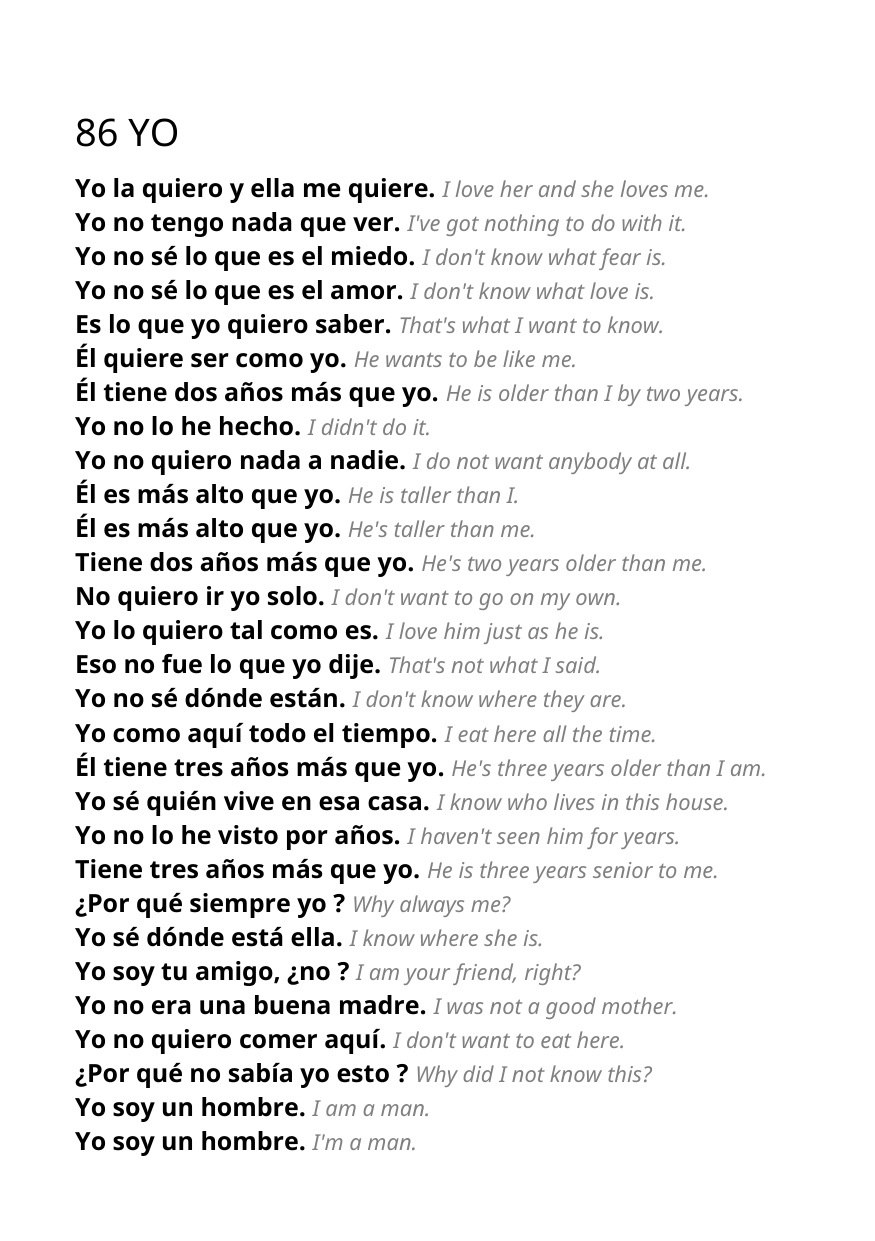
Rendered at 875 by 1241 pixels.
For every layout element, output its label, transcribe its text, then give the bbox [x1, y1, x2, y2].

text Yo soy un hombre. I am a man. [75, 1090, 799, 1124]
text Eso no fue lo que yo dije. That's not what I said. [75, 647, 799, 681]
text Yo sé quién vive en esa casa. I know who lives in this house. [75, 783, 799, 817]
text Tiene tres años más que yo. He is three years senior to me. [75, 851, 799, 886]
text Yo no sé dónde están. I don't know where they are. [75, 681, 799, 715]
text ¿Por qué no sabía yo esto ? Why did I not know this? [75, 1056, 799, 1090]
text Él tiene tres años más que yo. He's three years older than I am. [75, 749, 799, 783]
text Yo lo quiero tal como es. I love him just as he is. [75, 613, 799, 647]
text Yo no sé lo que es el amor. I don't know what love is. [75, 272, 799, 306]
text Yo no lo he visto por años. I haven't seen him for years. [75, 817, 799, 851]
text Yo soy un hombre. I'm a man. [75, 1124, 799, 1158]
text Yo no quiero nada a nadie. I do not want anybody at all. [75, 443, 799, 477]
text Él es más alto que yo. He's taller than me. [75, 511, 799, 545]
text Él tiene dos años más que yo. He is older than I by two years. [75, 374, 799, 409]
text Tiene dos años más que yo. He's two years older than me. [75, 545, 799, 579]
text Yo como aquí todo el tiempo. I eat here all the time. [75, 715, 799, 749]
text Yo no era una buena madre. I was not a good mother. [75, 988, 799, 1022]
text Yo soy tu amigo, ¿no ? I am your friend, right? [75, 954, 799, 988]
text Yo no quiero comer aquí. I don't want to eat here. [75, 1022, 799, 1056]
text Él quiere ser como yo. He wants to be like me. [75, 341, 799, 374]
text Yo no sé lo que es el miedo. I don't know what fear is. [75, 238, 799, 272]
text No quiero ir yo solo. I don't want to go on my own. [75, 579, 799, 613]
text Yo no tengo nada que ver. I've got nothing to do with it. [75, 204, 799, 238]
text Es lo que yo quiero saber. That's what I want to know. [75, 306, 799, 341]
subtitle 86 YO [75, 106, 799, 158]
text Yo sé dónde está ella. I know where she is. [75, 919, 799, 954]
text ¿Por qué siempre yo ? Why always me? [75, 886, 799, 919]
text Yo no lo he hecho. I didn't do it. [75, 409, 799, 443]
text Él es más alto que yo. He is taller than I. [75, 477, 799, 511]
text Yo la quiero y ella me quiere. I love her and she loves me. [75, 170, 799, 204]
